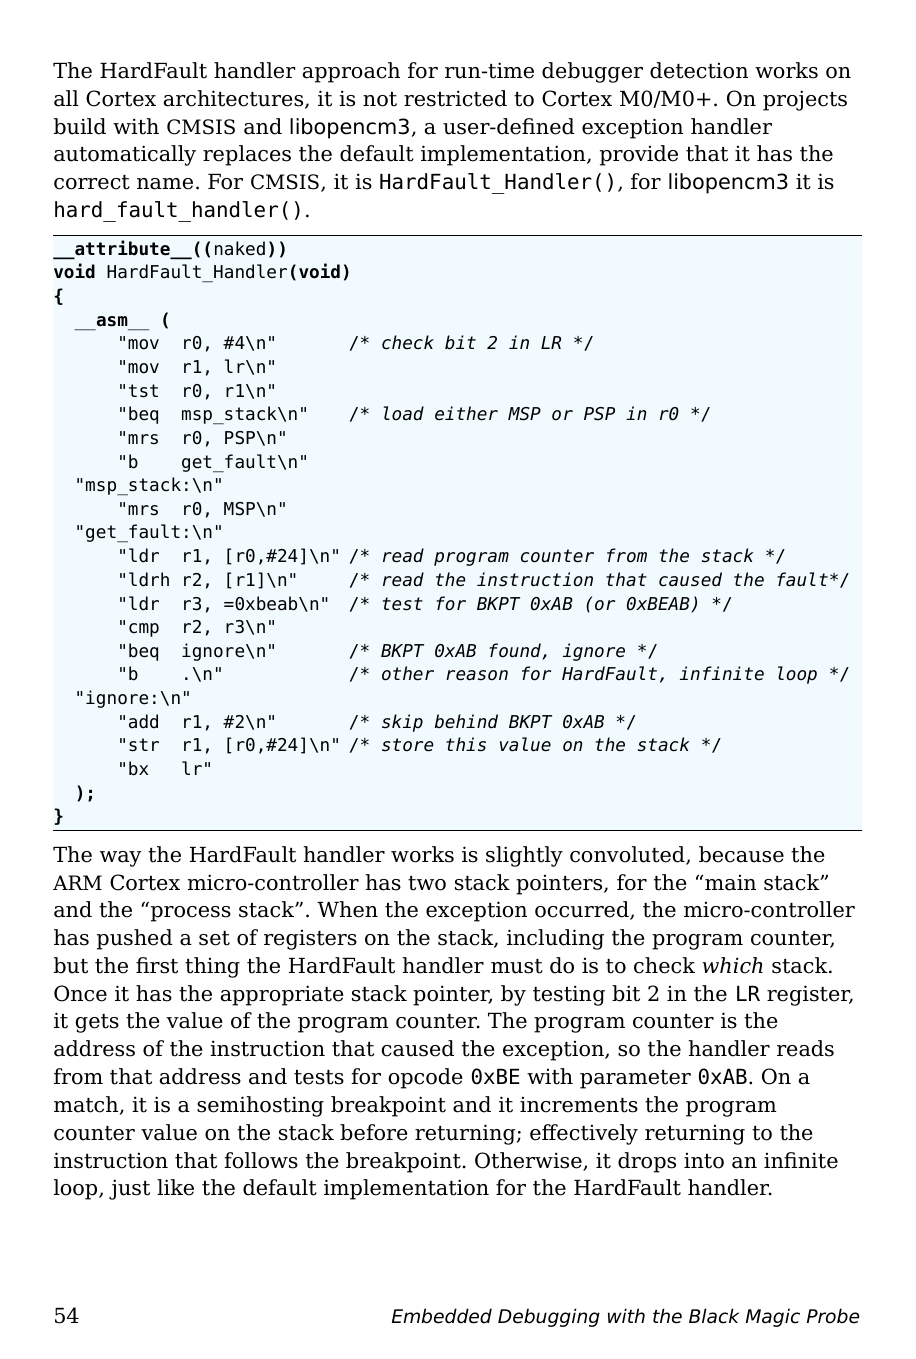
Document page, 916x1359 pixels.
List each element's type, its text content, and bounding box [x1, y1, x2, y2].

text "msp_stack:\n" [53, 471, 862, 495]
text The HardFault handler approach for run-time debugger detection works on all Cortex architectures, it is not restricted to Cortex M0/M0+. On projects build with CMSIS and libopencm3, a user-defined exception handler automatically replaces the default implementation, provide that it has the correct name. For CMSIS, it is HardFault_Handler(), for libopencm3 it is hard_fault_handler(). [53, 59, 862, 222]
text "ldr r3, =0xbeab\n" /* test for BKPT 0xAB (or 0xBEAB) */ [53, 589, 862, 613]
text "mov r1, lr\n" [53, 353, 862, 377]
text void HardFault_Handler(void) [53, 258, 862, 282]
text "b .\n" /* other reason for HardFault, infinite loop */ [53, 660, 862, 684]
text "mov r0, #4\n" /* check bit 2 in LR */ [53, 329, 862, 353]
text { [53, 282, 862, 306]
text "get_fault:\n" [53, 518, 862, 542]
text "bx lr" [53, 755, 862, 779]
text "mrs r0, MSP\n" [53, 495, 862, 518]
text "beq ignore\n" /* BKPT 0xAB found, ignore */ [53, 637, 862, 660]
text "ldrh r2, [r1]\n" /* read the instruction that caused the fault*/ [53, 566, 862, 589]
text "tst r0, r1\n" [53, 377, 862, 400]
text "ldr r1, [r0,#24]\n" /* read program counter from the stack */ [53, 542, 862, 566]
text "beq msp_stack\n" /* load either MSP or PSP in r0 */ [53, 400, 862, 424]
text } [53, 802, 862, 830]
text "ignore:\n" [53, 684, 862, 708]
text __attribute__((naked)) [53, 236, 862, 258]
text The way the HardFault handler works is slightly convoluted, because the ARM Cortex micro-controller has two stack pointers, for the “main stack” and the “process stack”. When the exception occurred, the micro-controller has pushed a set of registers on the stack, including the program counter, but the first thing the HardFault handler must do is to check which stack. Once it has the appropriate stack pointer, by testing bit 2 in the LR register, it gets the value of the program counter. The program counter is the address of the instruction that caused the exception, so the handler reads from that address and tests for opcode 0xBE with parameter 0xAB. On a match, it is a semihosting breakpoint and it increments the program counter value on the stack before returning; effectively returning to the instruction that follows the breakpoint. Otherwise, it drops into an infinite loop, just like the default implementation for the HardFault handler. [53, 843, 862, 1201]
text "cmp r2, r3\n" [53, 613, 862, 637]
text "str r1, [r0,#24]\n" /* store this value on the stack */ [53, 731, 862, 755]
text "b get_fault\n" [53, 448, 862, 471]
text "mrs r0, PSP\n" [53, 424, 862, 448]
text "add r1, #2\n" /* skip behind BKPT 0xAB */ [53, 708, 862, 731]
text ); [53, 779, 862, 802]
text __asm__ ( [53, 306, 862, 329]
